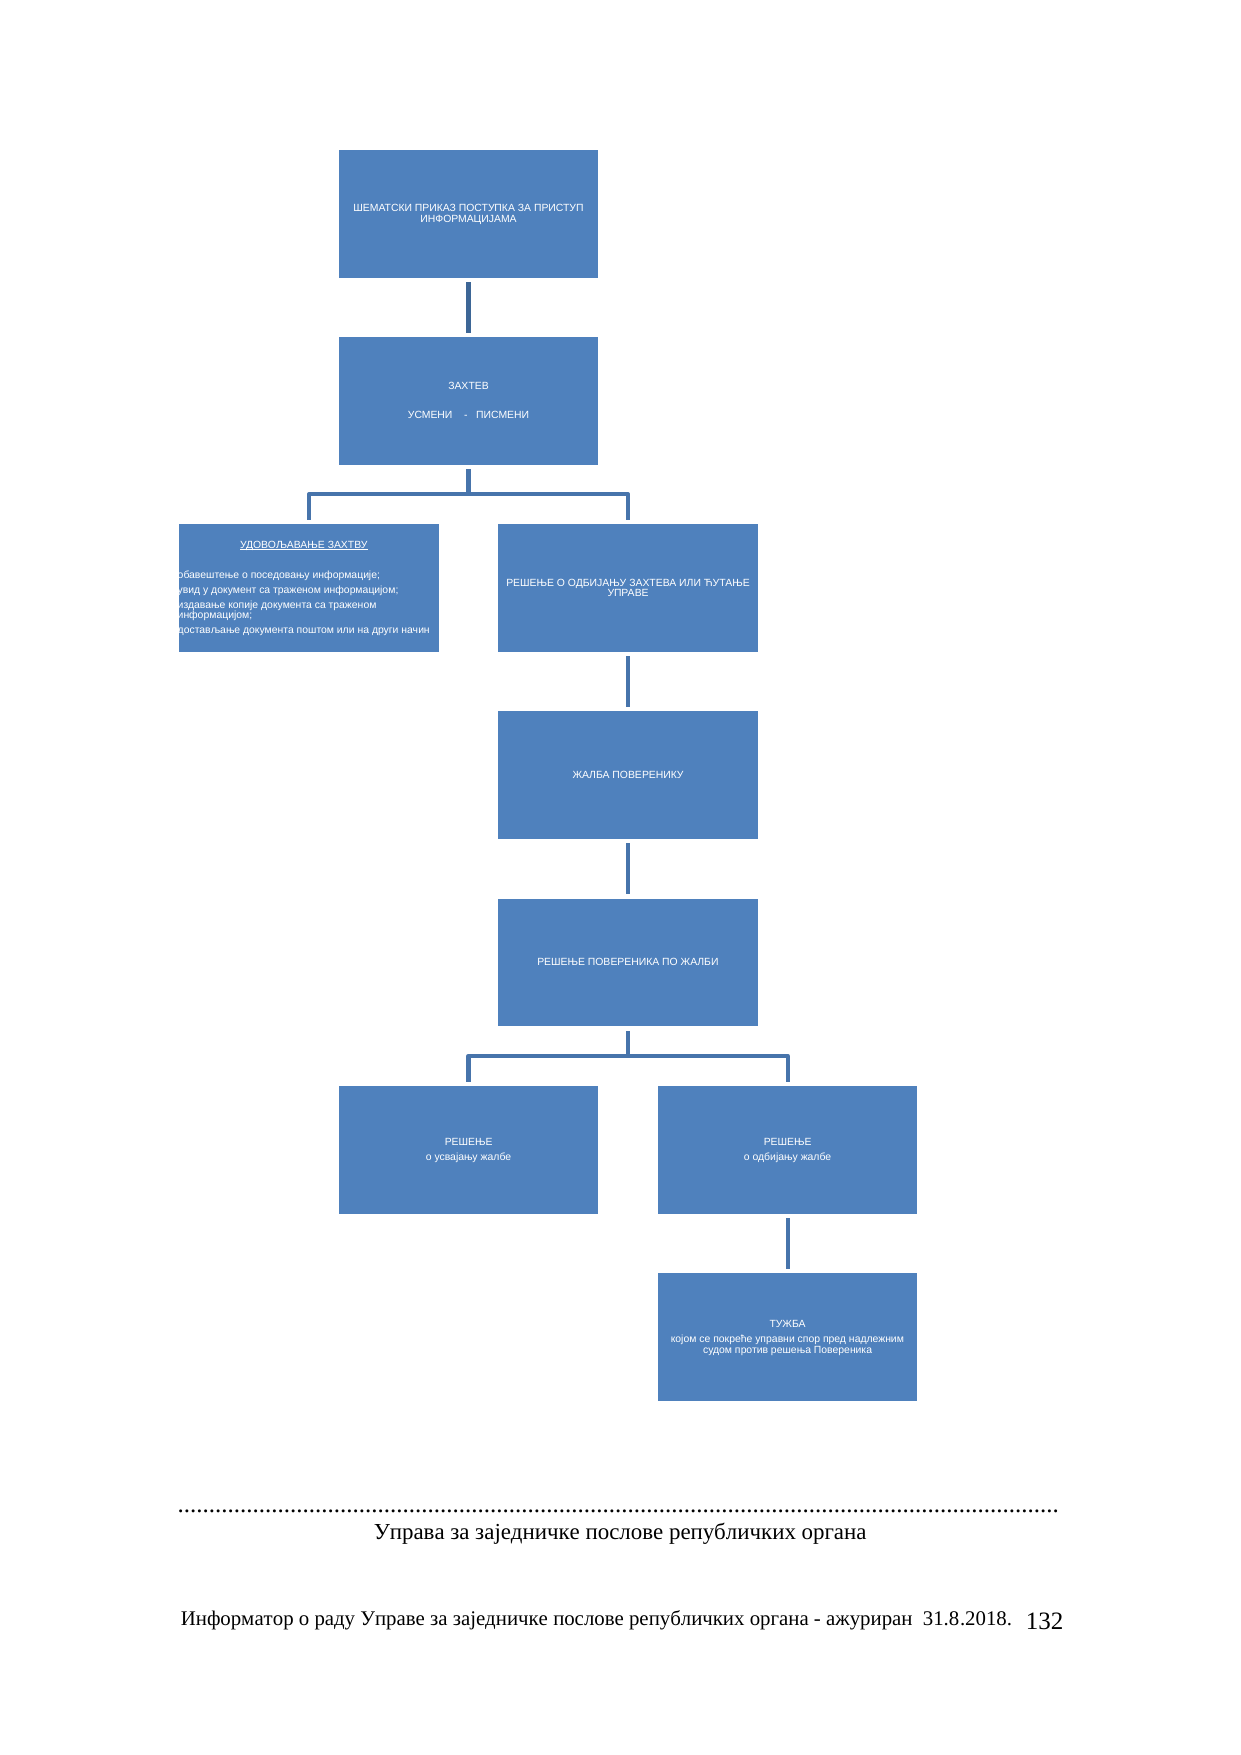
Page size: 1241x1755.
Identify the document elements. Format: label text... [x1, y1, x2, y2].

text ............................................................................................................................................. [177, 1489, 1063, 1518]
text Управа за заједничке послове републичких органа [177, 1518, 1063, 1544]
